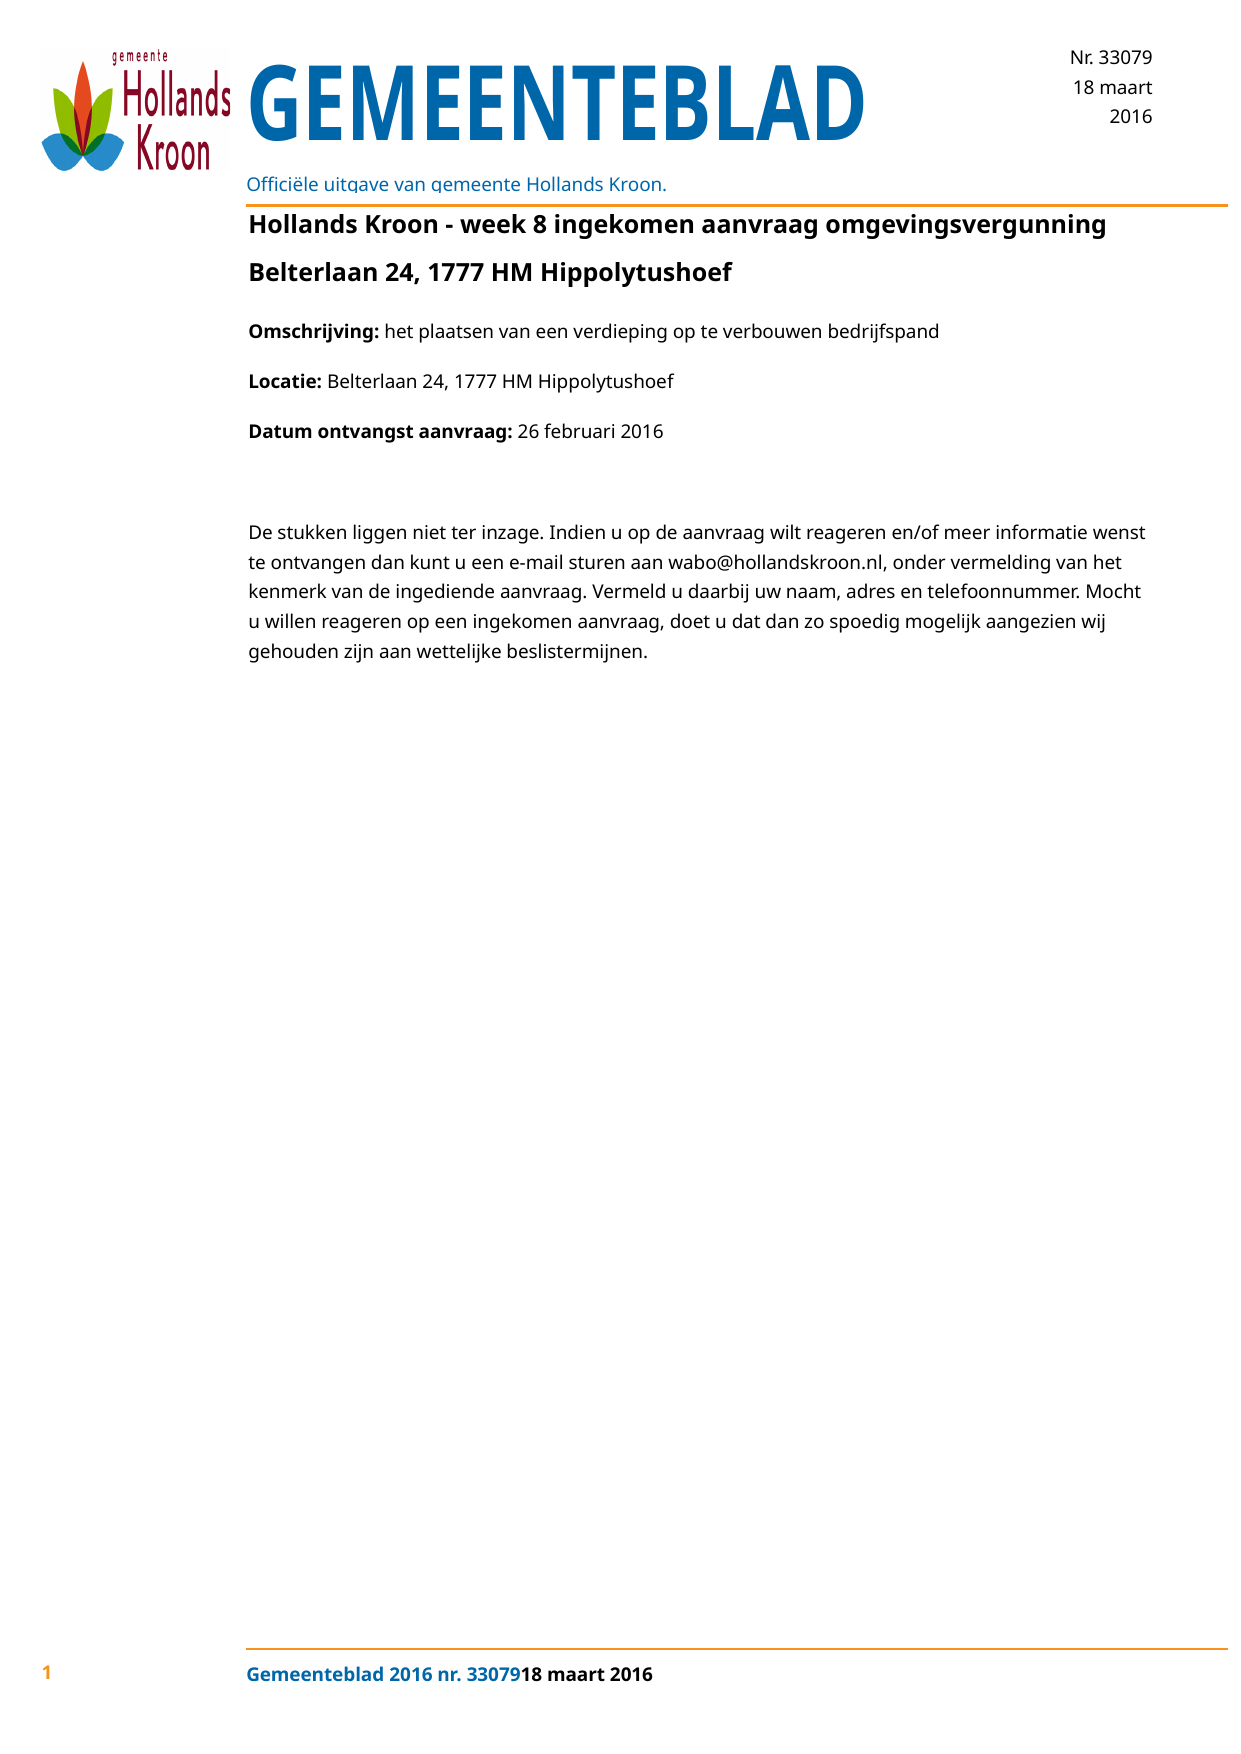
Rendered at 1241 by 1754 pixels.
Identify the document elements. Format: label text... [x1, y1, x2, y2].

text Omschrijving: het plaatsen van een verdieping op te verbouwen bedrijfspand [248, 318, 1152, 344]
picture [41, 47, 231, 172]
text De stukken liggen niet ter inzage. Indien u op de aanvraag wilt reageren en/of meer informatie wenst te ontvangen dan kunt u een e-mail sturen aan wabo@hollandskroon.nl, onder vermelding van het kenmerk van de ingediende aanvraag. Vermeld u daarbij uw naam, adres en telefoonnummer. Mocht u willen reageren op een ingekomen aanvraag, doet u dat dan zo spoedig mogelijk aangezien wij gehouden zijn aan wettelijke beslistermijnen. [248, 519, 1152, 664]
text Datum ontvangst aanvraag: 26 februari 2016 [248, 419, 1152, 444]
text Locatie: Belterlaan 24, 1777 HM Hippolytushoef [248, 368, 1152, 394]
text Hollands Kroon - week 8 ingekomen aanvraag omgevingsvergunning Belterlaan 24, 1777 HM Hippolytushoef [248, 207, 1152, 288]
